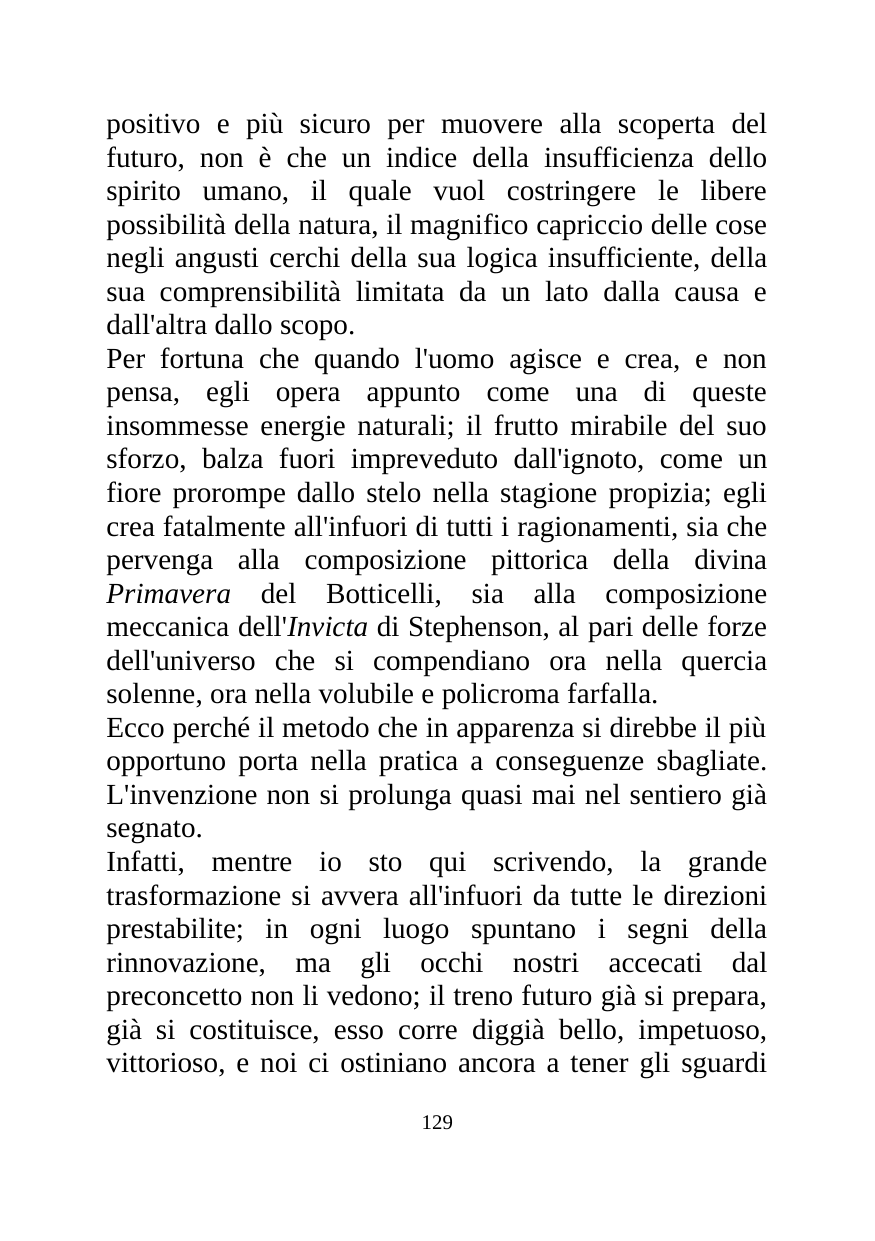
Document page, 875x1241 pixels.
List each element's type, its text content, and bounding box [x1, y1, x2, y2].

text positivo e più sicuro per muovere alla scoperta del futuro, non è che un indice della insufficienza dello spirito umano, il quale vuol costringere le libere possibilità della natura, il magnifico capriccio delle cose negli angusti cerchi della sua logica insufficiente, della sua comprensibilità limitata da un lato dalla causa e dall'altra dallo scopo. [106, 106, 768, 341]
text Per fortuna che quando l'uomo agisce e crea, e non pensa, egli opera appunto come una di queste insommesse energie naturali; il frutto mirabile del suo sforzo, balza fuori impreveduto dall'ignoto, come un fiore prorompe dallo stelo nella stagione propizia; egli crea fatalmente all'infuori di tutti i ragionamenti, sia che pervenga alla composizione pittorica della divina Primavera del Botticelli, sia alla composizione meccanica dell'Invicta di Stephenson, al pari delle forze dell'universo che si compendiano ora nella quercia solenne, ora nella volubile e policroma farfalla. [106, 341, 768, 710]
text Ecco perché il metodo che in apparenza si direbbe il più opportuno porta nella pratica a conseguenze sbagliate. L'invenzione non si prolunga quasi mai nel sentiero già segnato. [106, 710, 768, 844]
text Infatti, mentre io sto qui scrivendo, la grande trasformazione si avvera all'infuori da tutte le direzioni prestabilite; in ogni luogo spuntano i segni della rinnovazione, ma gli occhi nostri accecati dal preconcetto non li vedono; il treno futuro già si prepara, già si costituisce, esso corre diggià bello, impetuoso, vittorioso, e noi ci ostiniano ancora a tener gli sguardi [106, 844, 768, 1079]
